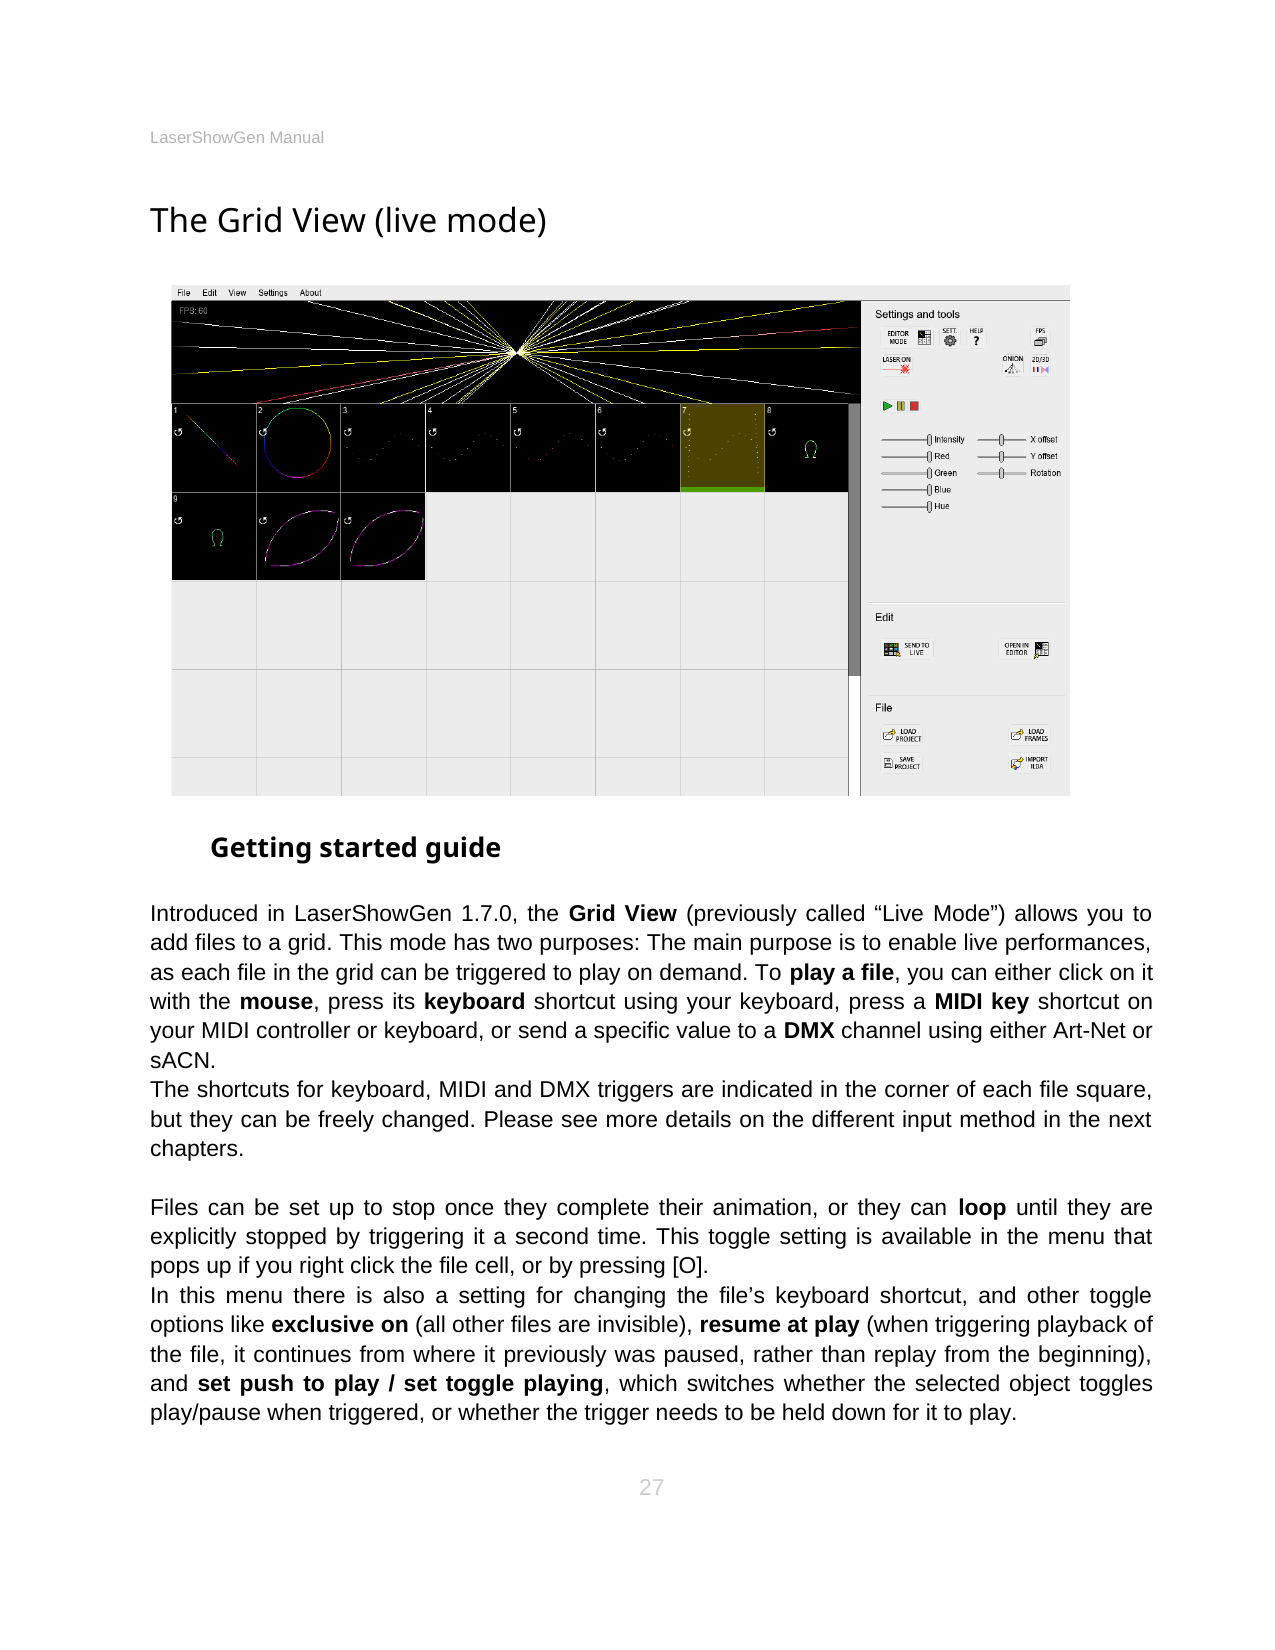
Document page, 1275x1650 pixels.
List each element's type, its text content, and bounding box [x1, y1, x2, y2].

subtitle Getting started guide [150, 270, 1153, 866]
text The shortcuts for keyboard, MIDI and DMX triggers are indicated in the corner of each file square, but they can be freely changed. Please see more details on the different input method in the next chapters. [150, 1077, 1153, 1161]
subtitle The Grid View (live mode) [150, 197, 1153, 242]
text In this menu there is also a setting for changing the file’s keyboard shortcut, and other toggle options like exclusive on (all other files are invisible), resume at play (when triggering playback of the file, it continues from where it previously was paused, rather than replay from the beginning), and set push to play / set toggle playing, which switches whether the selected object toggles play/pause when triggered, or whether the trigger needs to be held down for it to play. [150, 1283, 1153, 1426]
text Introduced in LaserShowGen 1.7.0, the Grid View (previously called “Live Mode”) allows you to add files to a grid. This mode has two purposes: The main purpose is to enable live performances, as each file in the grid can be triggered to play on demand. To play a file, you can either click on it with the mouse, press its keyboard shortcut using your keyboard, press a MIDI key shortcut on your MIDI controller or keyboard, or send a specific value to a DMX channel using either Art-Net or sACN. [150, 901, 1153, 1073]
text Files can be set up to stop once they complete their animation, or they can loop until they are explicitly stopped by triggering it a second time. This toggle setting is available in the menu that pops up if you right click the file cell, or by pressing [O]. [150, 1194, 1153, 1279]
picture [171, 285, 1071, 796]
